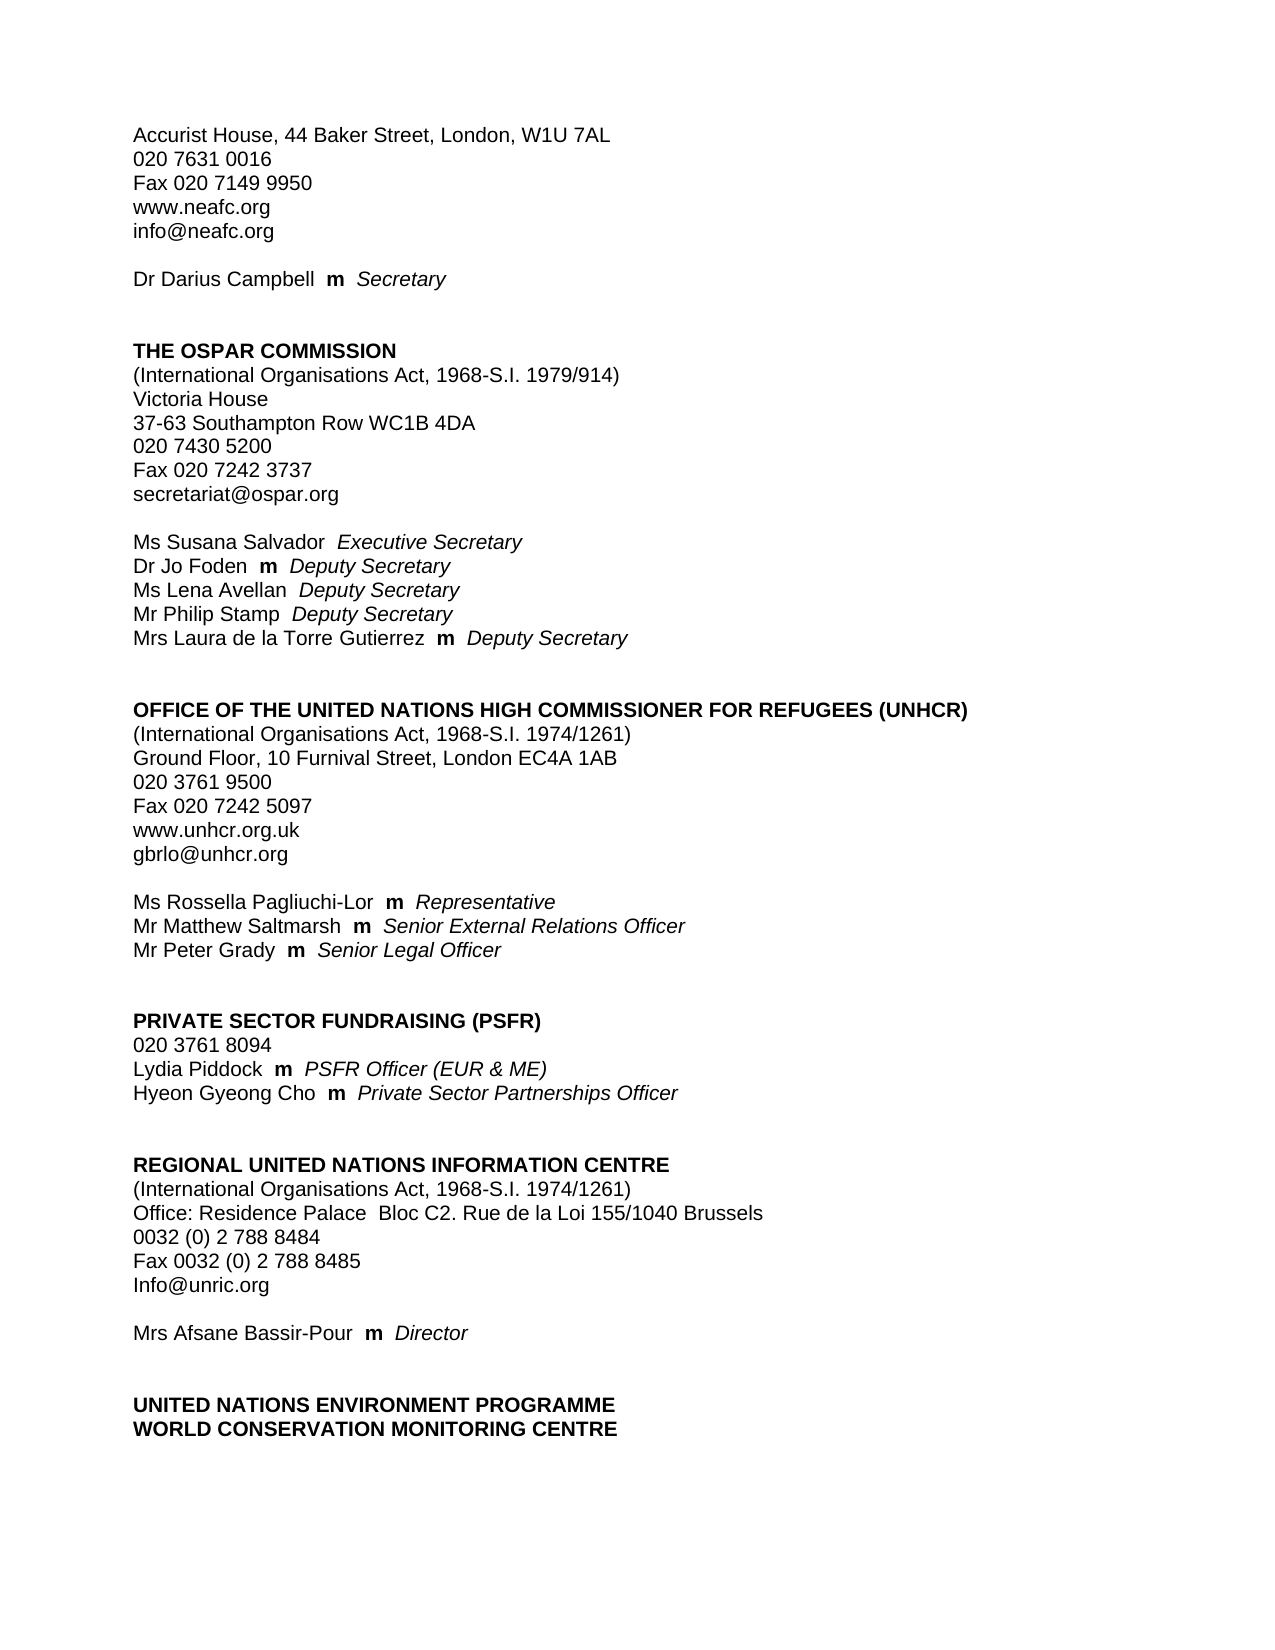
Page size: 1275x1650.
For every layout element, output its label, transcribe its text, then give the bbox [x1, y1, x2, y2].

text 020 7430 5200 [133, 434, 1181, 458]
text Fax 0032 (0) 2 788 8485 [133, 1249, 1181, 1273]
text Fax 020 7242 3737 [133, 458, 1181, 482]
text Dr Darius Campbell m Secretary [133, 267, 1181, 291]
text 020 3761 8094 [133, 1033, 1181, 1057]
text Ms Rossella Pagliuchi-Lor m Representative [133, 889, 1181, 913]
text Info@unric.org [133, 1273, 1181, 1297]
text PRIVATE SECTOR FUNDRAISING (PSFR) [133, 1009, 1181, 1033]
text Ground Floor, 10 Furnival Street, London EC4A 1AB [133, 746, 1181, 770]
text Ms Lena Avellan Deputy Secretary [133, 578, 1181, 602]
text (International Organisations Act, 1968-S.I. 1979/914) [133, 362, 1181, 386]
text Lydia Piddock m PSFR Officer (EUR & ME) [133, 1057, 1181, 1081]
text 020 3761 9500 [133, 770, 1181, 794]
text OFFICE OF THE UNITED NATIONS HIGH COMMISSIONER FOR REFUGEES (UNHCR) [133, 698, 1181, 722]
text Mrs Laura de la Torre Gutierrez m Deputy Secretary [133, 626, 1181, 650]
text Ms Susana Salvador Executive Secretary [133, 530, 1181, 554]
text www.neafc.org [133, 195, 1181, 219]
text Mrs Afsane Bassir-Pour m Director [133, 1321, 1181, 1345]
text Accurist House, 44 Baker Street, London, W1U 7AL [133, 123, 1181, 147]
text (International Organisations Act, 1968-S.I. 1974/1261) [133, 722, 1181, 746]
text (International Organisations Act, 1968-S.I. 1974/1261) [133, 1177, 1181, 1201]
text Mr Matthew Saltmarsh m Senior External Relations Officer [133, 913, 1181, 937]
text Hyeon Gyeong Cho m Private Sector Partnerships Officer [133, 1081, 1181, 1105]
text Mr Peter Grady m Senior Legal Officer [133, 937, 1181, 961]
text Fax 020 7149 9950 [133, 171, 1181, 195]
text Mr Philip Stamp Deputy Secretary [133, 602, 1181, 626]
text Victoria House [133, 386, 1181, 410]
text 020 7631 0016 [133, 147, 1181, 171]
text gbrlo@unhcr.org [133, 842, 1181, 866]
text Fax 020 7242 5097 [133, 794, 1181, 818]
subtitle THE OSPAR COMMISSION [133, 338, 1181, 362]
text Office: Residence Palace Bloc C2. Rue de la Loi 155/1040 Brussels [133, 1201, 1181, 1225]
text secretariat@ospar.org [133, 482, 1181, 506]
text WORLD CONSERVATION MONITORING CENTRE [133, 1417, 1181, 1441]
text UNITED NATIONS ENVIRONMENT PROGRAMME [133, 1393, 1181, 1417]
text 0032 (0) 2 788 8484 [133, 1225, 1181, 1249]
text www.unhcr.org.uk [133, 818, 1181, 842]
text REGIONAL UNITED NATIONS INFORMATION CENTRE [133, 1153, 1181, 1177]
text Dr Jo Foden m Deputy Secretary [133, 554, 1181, 578]
text 37-63 Southampton Row WC1B 4DA [133, 410, 1181, 434]
text info@neafc.org [133, 219, 1181, 243]
